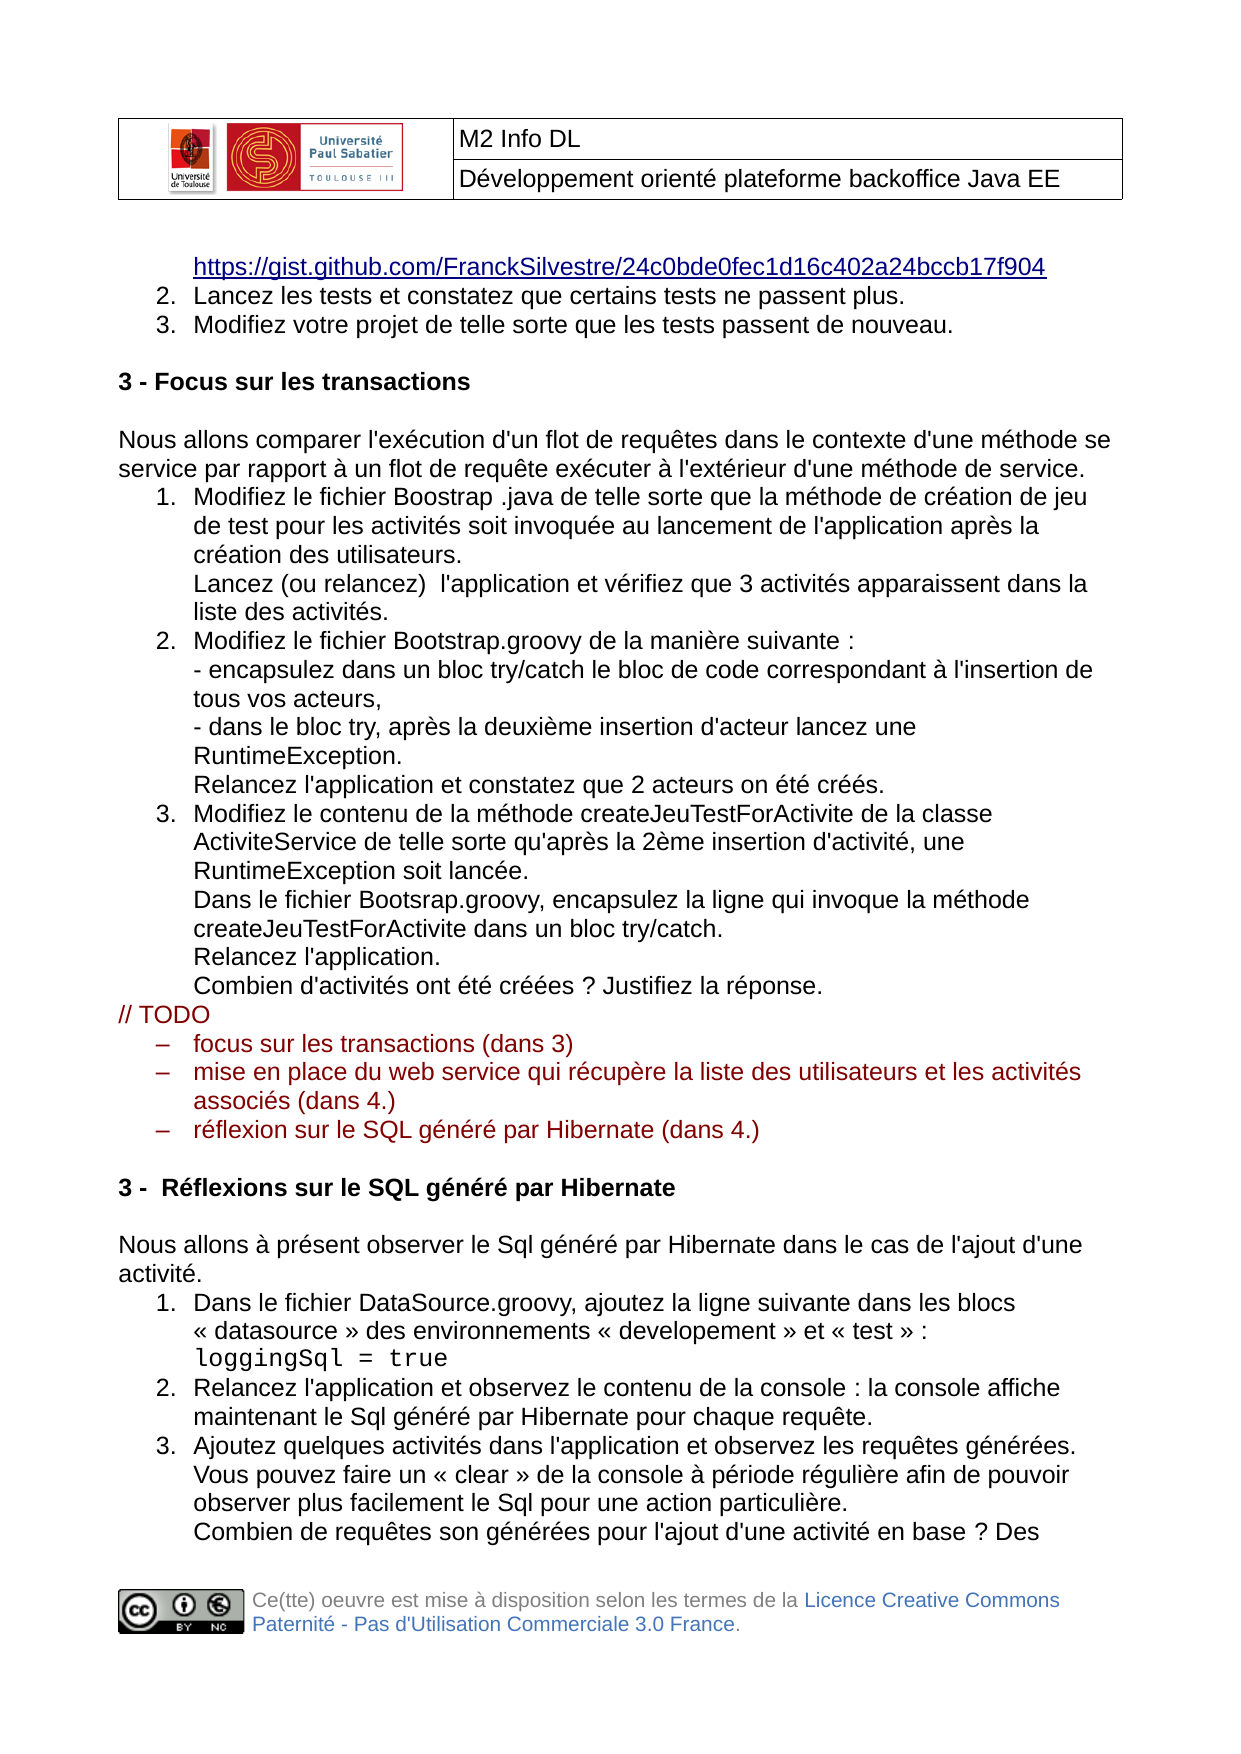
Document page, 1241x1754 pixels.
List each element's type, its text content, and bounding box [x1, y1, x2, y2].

list Relancez l'application. [156, 942, 1122, 971]
list Relancez l'application et constatez que 2 acteurs on été créés. [156, 770, 1122, 798]
list Dans le fichier Bootsrap.groovy, encapsulez la ligne qui invoque la méthode createJeuTestForActivite dans un bloc try/catch. [156, 885, 1122, 942]
text Nous allons à présent observer le Sql généré par Hibernate dans le cas de l'ajout d'une activité. [118, 1230, 1122, 1288]
list mise en place du web service qui récupère la liste des utilisateurs et les activités associés (dans 4.) [156, 1057, 1122, 1115]
list Modifiez le fichier Bootstrap.groovy de la manière suivante : [156, 626, 1122, 655]
list réflexion sur le SQL généré par Hibernate (dans 4.) [156, 1115, 1122, 1144]
list Lancez les tests et constatez que certains tests ne passent plus. [156, 281, 1122, 310]
list Relancez l'application et observez le contenu de la console : la console affiche maintenant le Sql généré par Hibernate pour chaque requête. [156, 1373, 1122, 1431]
list - dans le bloc try, après la deuxième insertion d'acteur lancez une RuntimeException. [156, 712, 1122, 770]
list Lancez (ou relancez) l'application et vérifiez que 3 activités apparaissent dans la liste des activités. [156, 568, 1122, 626]
list Ajoutez quelques activités dans l'application et observez les requêtes générées. Vous pouvez faire un « clear » de la console à période régulière afin de pouvoir observer plus facilement le Sql pour une action particulière. Combien de requêtes son générées pour l'ajout d'une activité en base ? Des [156, 1431, 1122, 1546]
text 3 - Réflexions sur le SQL généré par Hibernate [118, 1173, 1122, 1201]
list Modifiez votre projet de telle sorte que les tests passent de nouveau. [156, 310, 1122, 338]
text 3 - Focus sur les transactions [118, 367, 1122, 396]
list loggingSql = true [156, 1345, 1122, 1373]
list https://gist.github.com/FranckSilvestre/24c0bde0fec1d16c402a24bccb17f904 [156, 252, 1122, 281]
list focus sur les transactions (dans 3) [156, 1028, 1122, 1057]
list - encapsulez dans un bloc try/catch le bloc de code correspondant à l'insertion de tous vos acteurs, [156, 655, 1122, 712]
picture [118, 1589, 245, 1634]
list Combien d'activités ont été créées ? Justifiez la réponse. [156, 971, 1122, 1000]
list Modifiez le fichier Boostrap .java de telle sorte que la méthode de création de jeu de test pour les activités soit invoquée au lancement de l'application après la création des utilisateurs. [156, 482, 1122, 568]
text // TODO [118, 1000, 1122, 1028]
list Modifiez le contenu de la méthode createJeuTestForActivite de la classe ActiviteService de telle sorte qu'après la 2ème insertion d'activité, une RuntimeException soit lancée. [156, 798, 1122, 885]
picture [164, 123, 407, 195]
list Dans le fichier DataSource.groovy, ajoutez la ligne suivante dans les blocs « datasource » des environnements « developement » et « test » : [156, 1288, 1122, 1345]
text Nous allons comparer l'exécution d'un flot de requêtes dans le contexte d'une méthode se service par rapport à un flot de requête exécuter à l'extérieur d'une méthode de service. [118, 425, 1122, 482]
